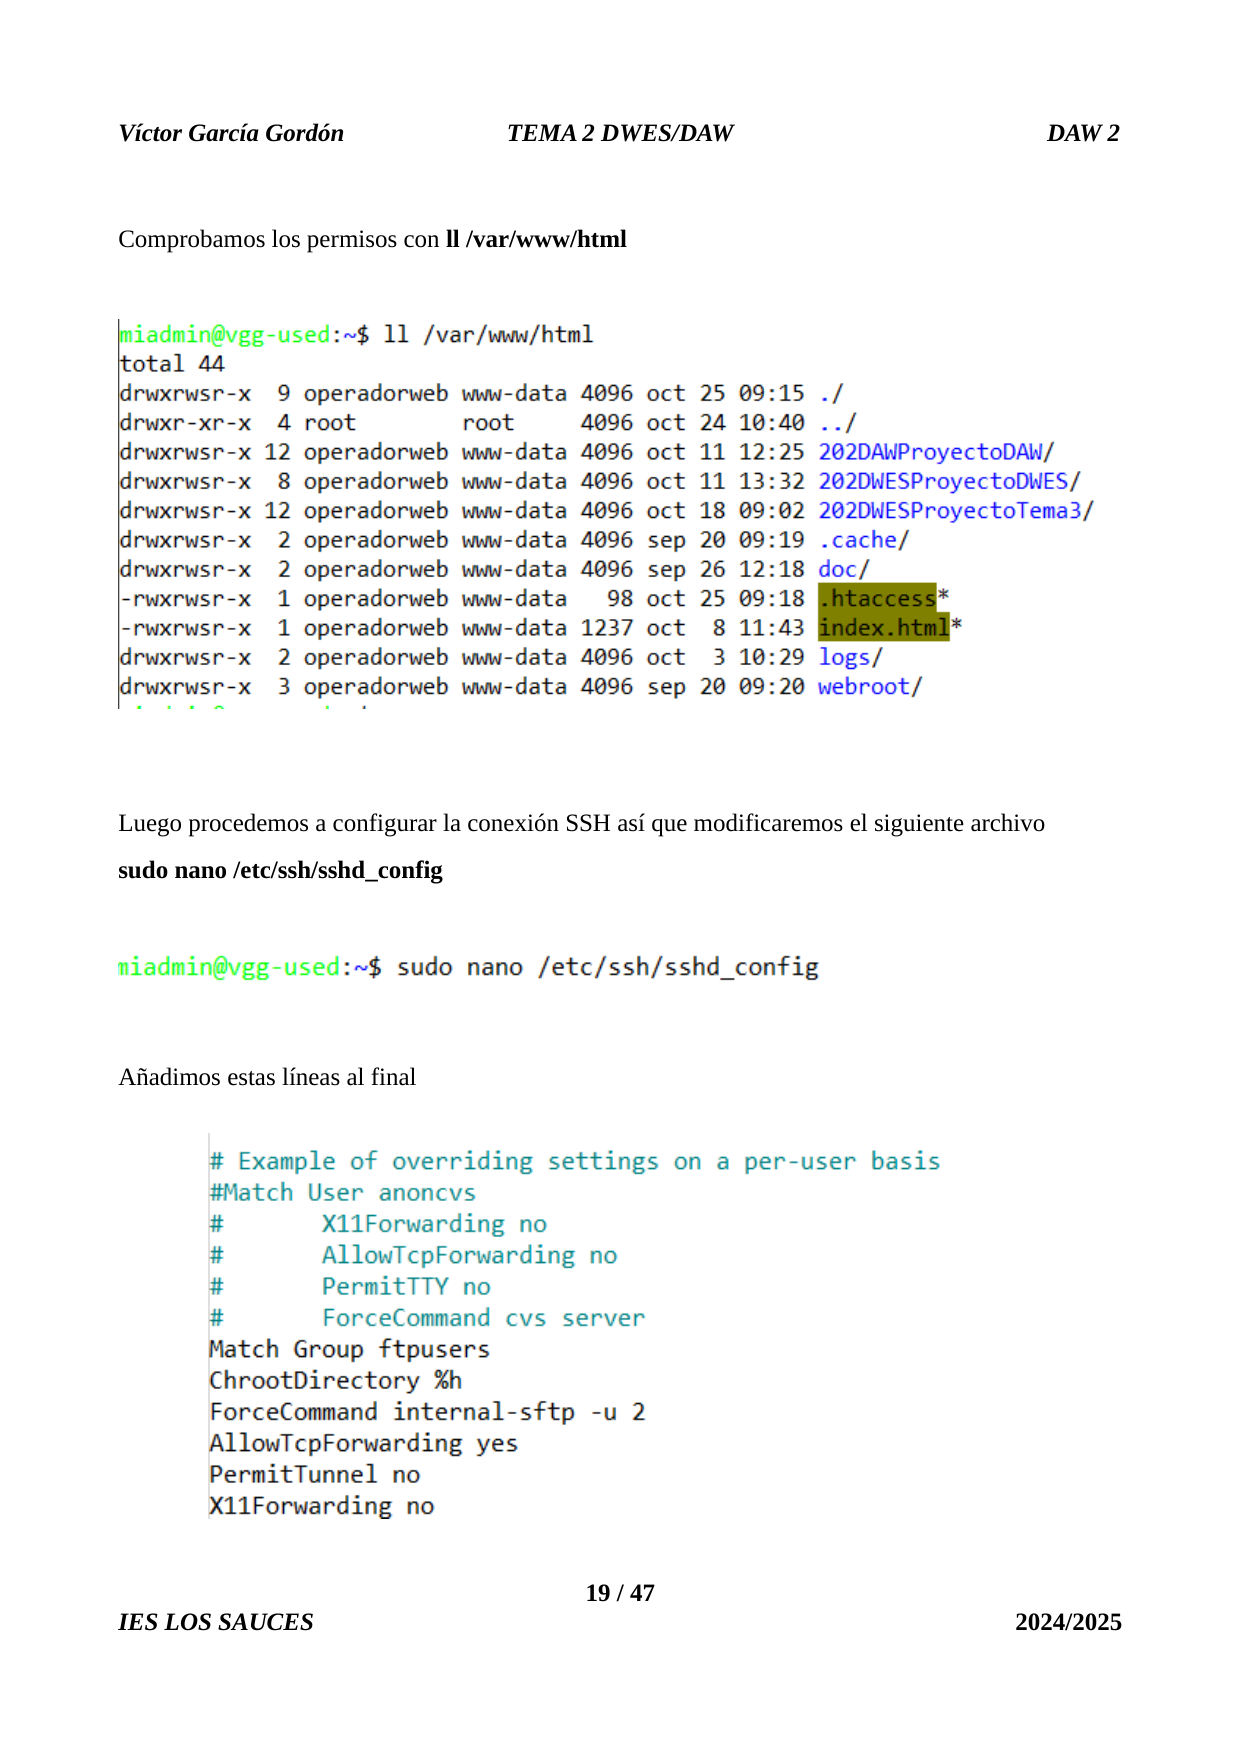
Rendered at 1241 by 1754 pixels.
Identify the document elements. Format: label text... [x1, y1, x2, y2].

text Luego procedemos a configurar la conexión SSH así que modificaremos el siguiente archivo [118, 808, 1122, 837]
picture [118, 319, 1123, 709]
picture [118, 950, 840, 996]
picture [208, 1133, 1032, 1519]
text sudo nano /etc/ssh/sshd_config [118, 856, 1122, 884]
text Añadimos estas líneas al final [118, 1062, 1122, 1091]
text Comprobamos los permisos con ll /var/www/html [118, 224, 1122, 253]
